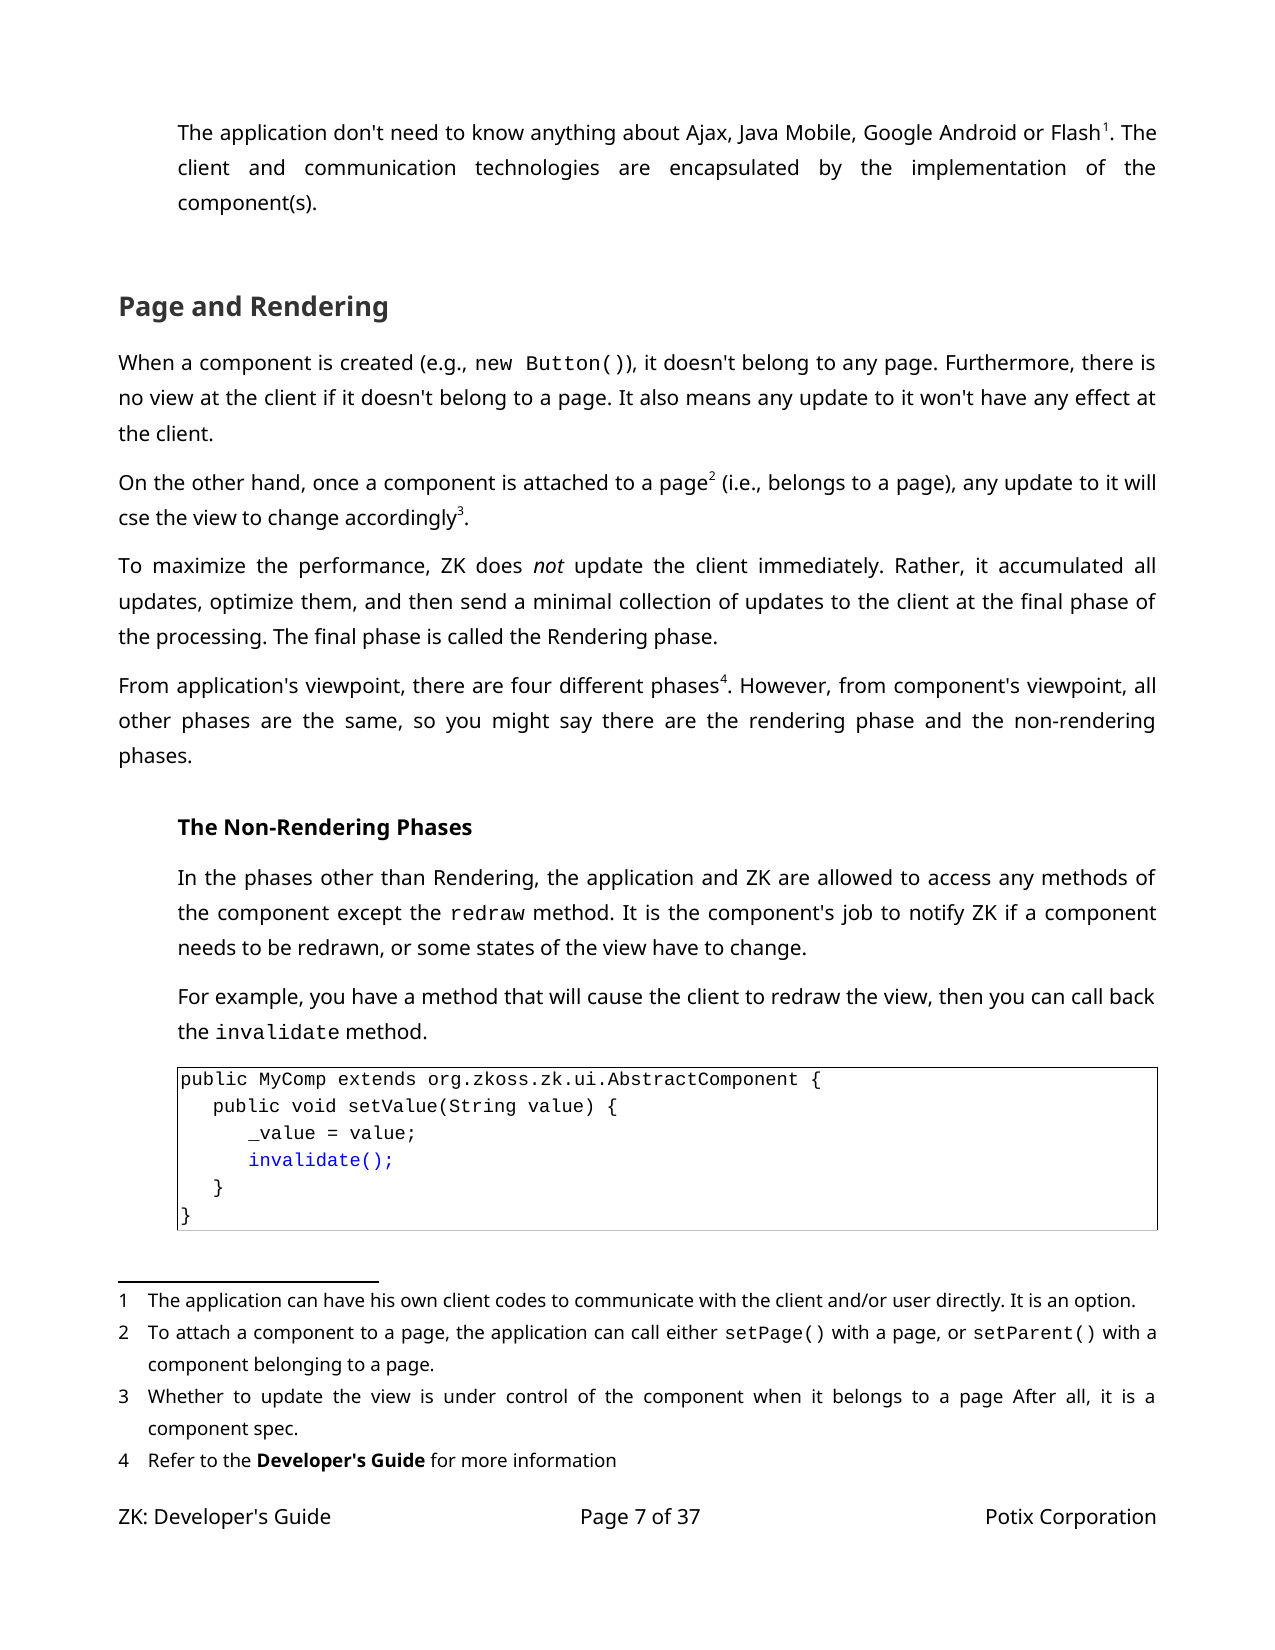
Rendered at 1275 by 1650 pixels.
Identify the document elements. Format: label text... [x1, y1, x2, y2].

text In the phases other than Rendering, the application and ZK are allowed to access any methods of the component except the redraw method. It is the component's job to notify ZK if a component needs to be redrawn, or some states of the view have to change. [177, 863, 1157, 962]
text public MyComp extends org.zkoss.zk.ui.AbstractComponent { [178, 1068, 1157, 1091]
text To maximize the performance, ZK does not update the client immediately. Rather, it accumulated all updates, optimize them, and then send a minimal collection of updates to the client at the final phase of the processing. The final phase is called the Rendering phase. [118, 552, 1157, 650]
text On the other hand, once a component is attached to a page (i.e., belongs to a page), any update to it will cse the view to change accordingly. [118, 468, 1157, 531]
text Refer to the Developer's Guide for more information [118, 1447, 1157, 1473]
text public void setValue(String value) { [178, 1094, 1157, 1118]
subtitle Page and Rendering [118, 288, 1157, 324]
text _value = value; [178, 1121, 1157, 1145]
text From application's viewpoint, there are four different phases. However, from component's viewpoint, all other phases are the same, so you might say there are the rendering phase and the non-rendering phases. [118, 671, 1157, 769]
text } [178, 1203, 1157, 1230]
text When a component is created (e.g., new Button()), it doesn't belong to any page. Furthermore, there is no view at the client if it doesn't belong to a page. It also means any update to it won't have any effect at the client. [118, 348, 1157, 447]
text To attach a component to a page, the application can call either setPage() with a page, or setParent() with a component belonging to a page. [118, 1320, 1157, 1377]
text invalidate(); [178, 1148, 1157, 1172]
text Whether to update the view is under control of the component when it belongs to a page After all, it is a component spec. [118, 1384, 1157, 1441]
text For example, you have a method that will cause the client to redraw the view, then you can call back the invalidate method. [177, 982, 1157, 1046]
text The application don't need to know anything about Ajax, Java Mobile, Google Android or Flash. The client and communication technologies are encapsulated by the implementation of the component(s). [177, 118, 1157, 217]
subtitle The Non-Rendering Phases [177, 812, 1157, 842]
text The application can have his own client codes to communicate with the client and/or user directly. It is an option. [118, 1288, 1157, 1313]
text } [178, 1175, 1157, 1200]
